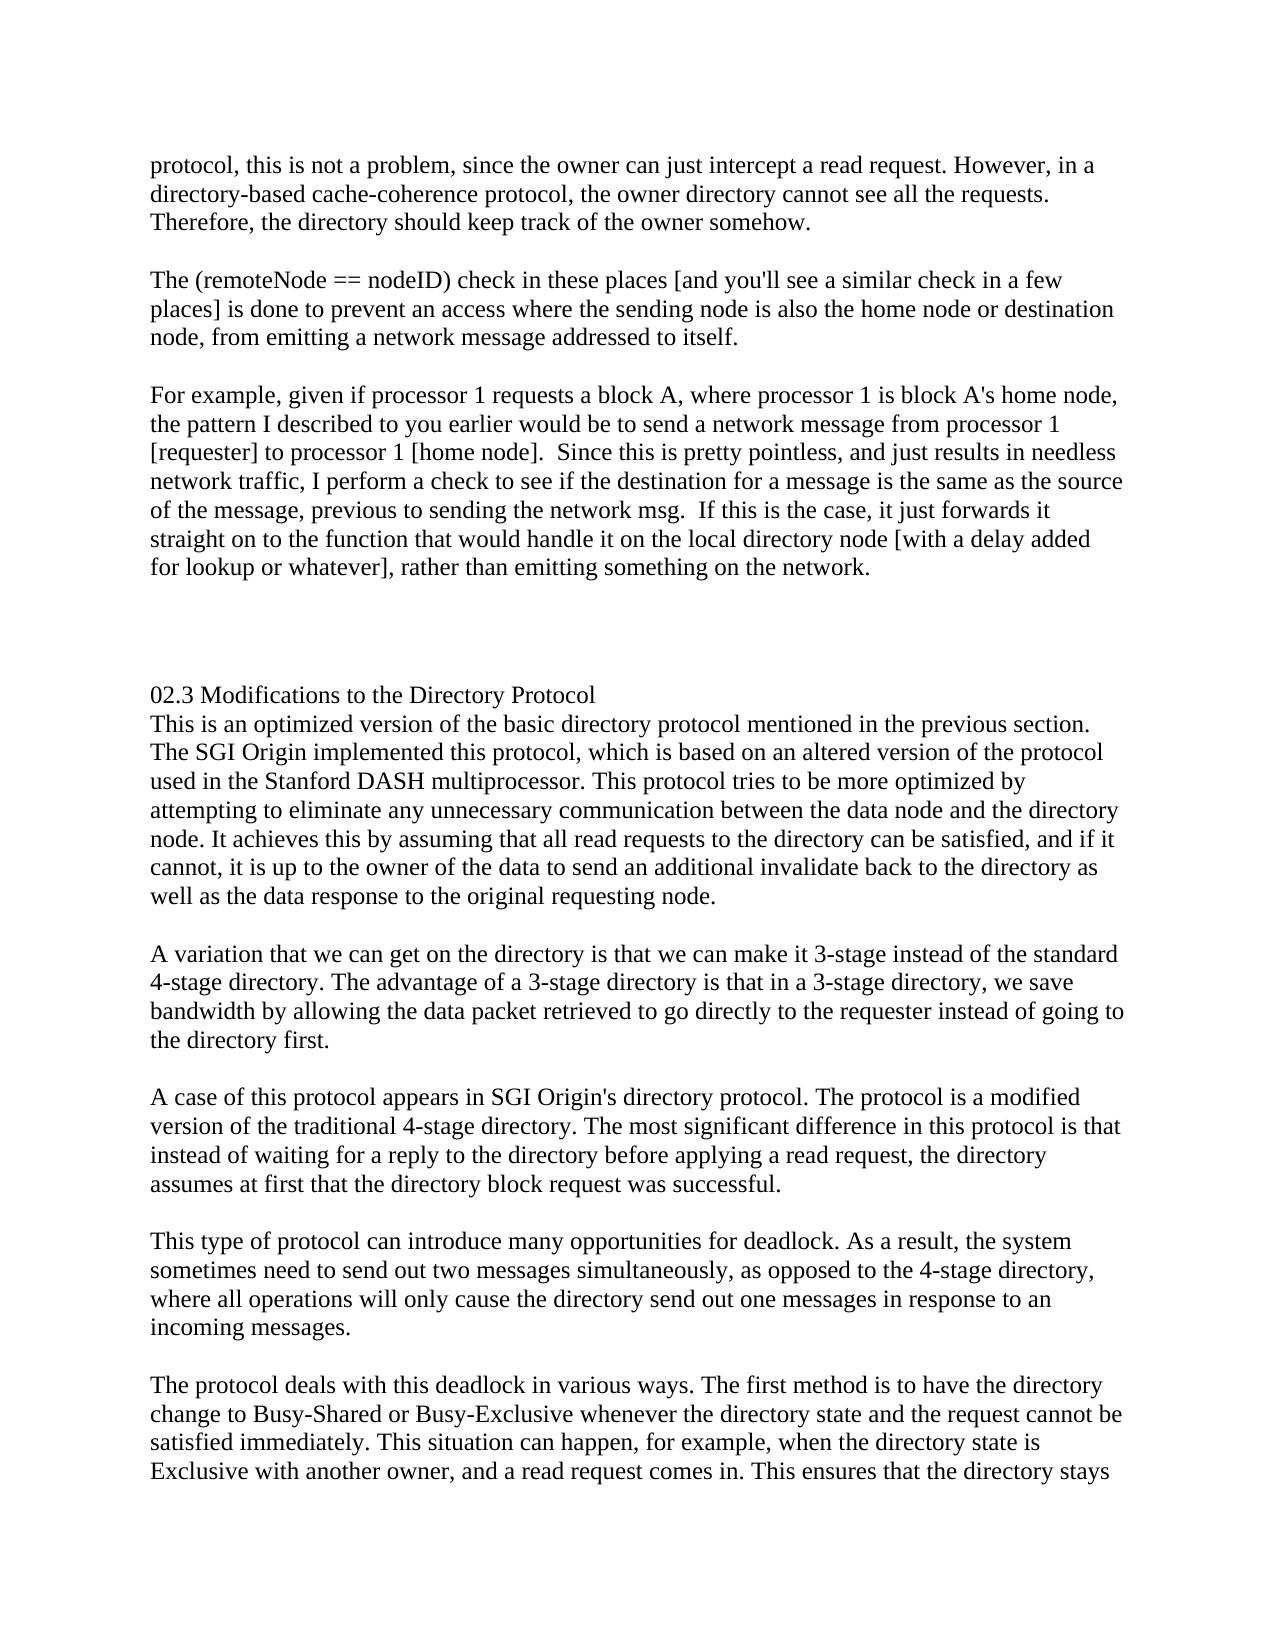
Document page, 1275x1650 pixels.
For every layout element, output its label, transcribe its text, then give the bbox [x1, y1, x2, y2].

text A case of this protocol appears in SGI Origin's directory protocol. The protocol is a modified version of the traditional 4-stage directory. The most significant difference in this protocol is that instead of waiting for a reply to the directory before applying a read request, the directory assumes at first that the directory block request was successful. [150, 1082, 1125, 1197]
text The protocol deals with this deadlock in various ways. The first method is to have the directory change to Busy-Shared or Busy-Exclusive whenever the directory state and the request cannot be satisfied immediately. This situation can happen, for example, when the directory state is Exclusive with another owner, and a read request comes in. This ensures that the directory stays [150, 1370, 1125, 1485]
text This type of protocol can introduce many opportunities for deadlock. As a result, the system sometimes need to send out two messages simultaneously, as opposed to the 4-stage directory, where all operations will only cause the directory send out one messages in response to an incoming messages. [150, 1226, 1125, 1341]
text This is an optimized version of the basic directory protocol mentioned in the previous section. The SGI Origin implemented this protocol, which is based on an altered version of the protocol used in the Stanford DASH multiprocessor. This protocol tries to be more optimized by attempting to eliminate any unnecessary communication between the data node and the directory node. It achieves this by assuming that all read requests to the directory can be satisfied, and if it cannot, it is up to the owner of the data to send an additional invalidate back to the directory as well as the data response to the original requesting node. [150, 709, 1125, 910]
text protocol, this is not a problem, since the owner can just intercept a read request. However, in a directory-based cache-coherence protocol, the owner directory cannot see all the requests. Therefore, the directory should keep track of the owner somehow. [150, 150, 1125, 236]
text 02.3 Modifications to the Directory Protocol [150, 680, 1125, 709]
text For example, given if processor 1 requests a block A, where processor 1 is block A's home node, the pattern I described to you earlier would be to send a network message from processor 1 [requester] to processor 1 [home node]. Since this is pretty pointless, and just results in needless network traffic, I perform a check to see if the destination for a message is the same as the source of the message, previous to sending the network msg. If this is the case, it just forwards it straight on to the function that would handle it on the local directory node [with a delay added for lookup or whatever], rather than emitting something on the network. [150, 380, 1125, 581]
text A variation that we can get on the directory is that we can make it 3-stage instead of the standard 4-stage directory. The advantage of a 3-stage directory is that in a 3-stage directory, we save bandwidth by allowing the data packet retrieved to go directly to the requester instead of going to the directory first. [150, 939, 1125, 1054]
text The (remoteNode == nodeID) check in these places [and you'll see a similar check in a few places] is done to prevent an access where the sending node is also the home node or destination node, from emitting a network message addressed to itself. [150, 265, 1125, 351]
